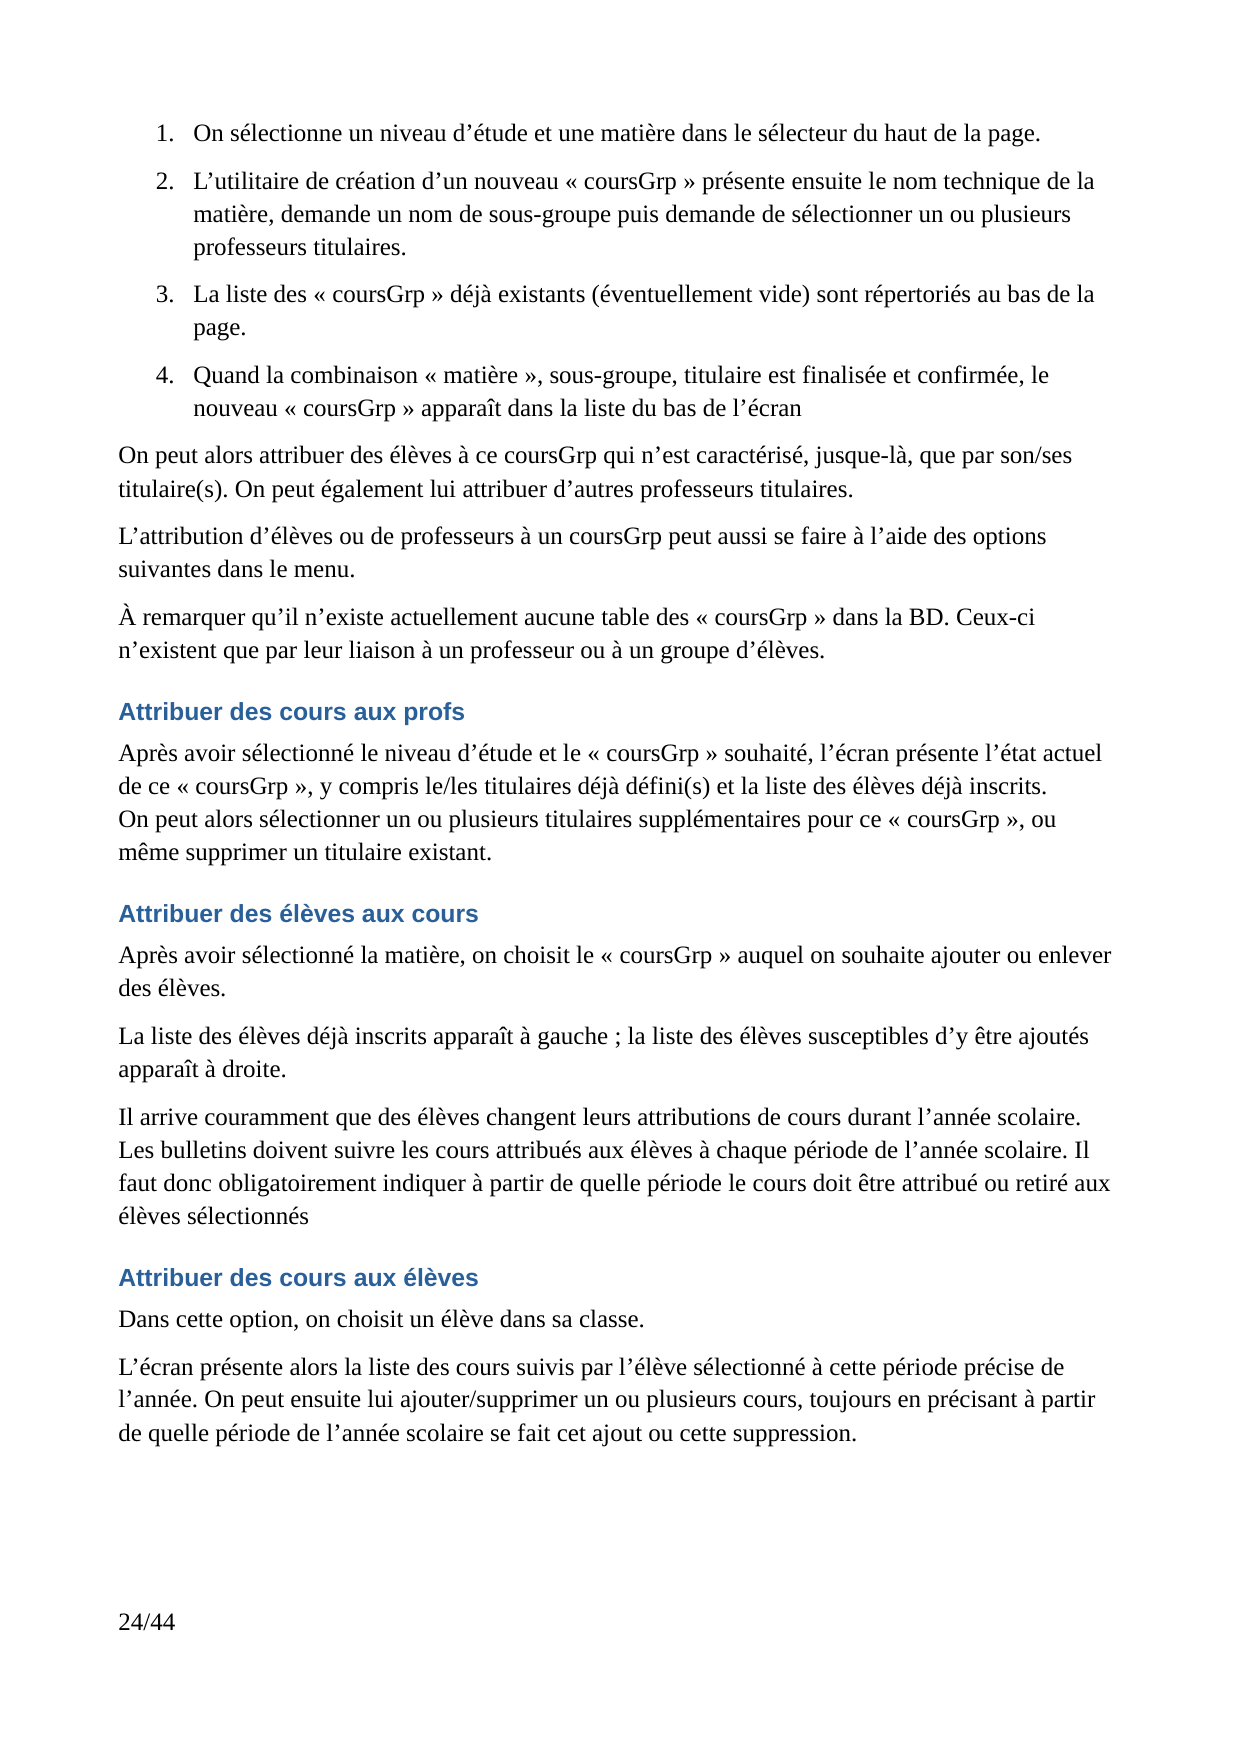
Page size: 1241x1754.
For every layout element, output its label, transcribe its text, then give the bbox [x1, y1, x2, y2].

text Il arrive couramment que des élèves changent leurs attributions de cours durant l’année scolaire. Les bulletins doivent suivre les cours attribués aux élèves à chaque période de l’année scolaire. Il faut donc obligatoirement indiquer à partir de quelle période le cours doit être attribué ou retiré aux élèves sélectionnés [118, 1102, 1122, 1229]
list La liste des « coursGrp » déjà existants (éventuellement vide) sont répertoriés au bas de la page. [156, 279, 1122, 341]
text À remarquer qu’il n’existe actuellement aucune table des « coursGrp » dans la BD. Ceux-ci n’existent que par leur liaison à un professeur ou à un groupe d’élèves. [118, 602, 1122, 664]
list On sélectionne un niveau d’étude et une matière dans le sélecteur du haut de la page. [156, 118, 1122, 147]
text Après avoir sélectionné la matière, on choisit le « coursGrp » auquel on souhaite ajouter ou enlever des élèves. [118, 940, 1122, 1002]
text Après avoir sélectionné le niveau d’étude et le « coursGrp » souhaité, l’écran présente l’état actuel de ce « coursGrp », y compris le/les titulaires déjà défini(s) et la liste des élèves déjà inscrits. On peut alors sélectionner un ou plusieurs titulaires supplémentaires pour ce « coursGrp », ou même supprimer un titulaire existant. [118, 738, 1122, 866]
text L’écran présente alors la liste des cours suivis par l’élève sélectionné à cette période précise de l’année. On peut ensuite lui ajouter/supprimer un ou plusieurs cours, toujours en précisant à partir de quelle période de l’année scolaire se fait cet ajout ou cette suppression. [118, 1352, 1122, 1446]
text La liste des élèves déjà inscrits apparaît à gauche ; la liste des élèves susceptibles d’y être ajoutés apparaît à droite. [118, 1021, 1122, 1083]
list L’utilitaire de création d’un nouveau « coursGrp » présente ensuite le nom technique de la matière, demande un nom de sous-groupe puis demande de sélectionner un ou plusieurs professeurs titulaires. [156, 166, 1122, 261]
text On peut alors attribuer des élèves à ce coursGrp qui n’est caractérisé, jusque-là, que par son/ses titulaire(s). On peut également lui attribuer d’autres professeurs titulaires. [118, 441, 1122, 502]
text Dans cette option, on choisit un élève dans sa classe. [118, 1304, 1122, 1333]
subtitle Attribuer des cours aux élèves [118, 1263, 1122, 1291]
subtitle Attribuer des cours aux profs [118, 697, 1122, 726]
list Quand la combinaison « matière », sous-groupe, titulaire est finalisée et confirmée, le nouveau « coursGrp » apparaît dans la liste du bas de l’écran [156, 360, 1122, 422]
subtitle Attribuer des élèves aux cours [118, 899, 1122, 928]
text L’attribution d’élèves ou de professeurs à un coursGrp peut aussi se faire à l’aide des options suivantes dans le menu. [118, 521, 1122, 583]
